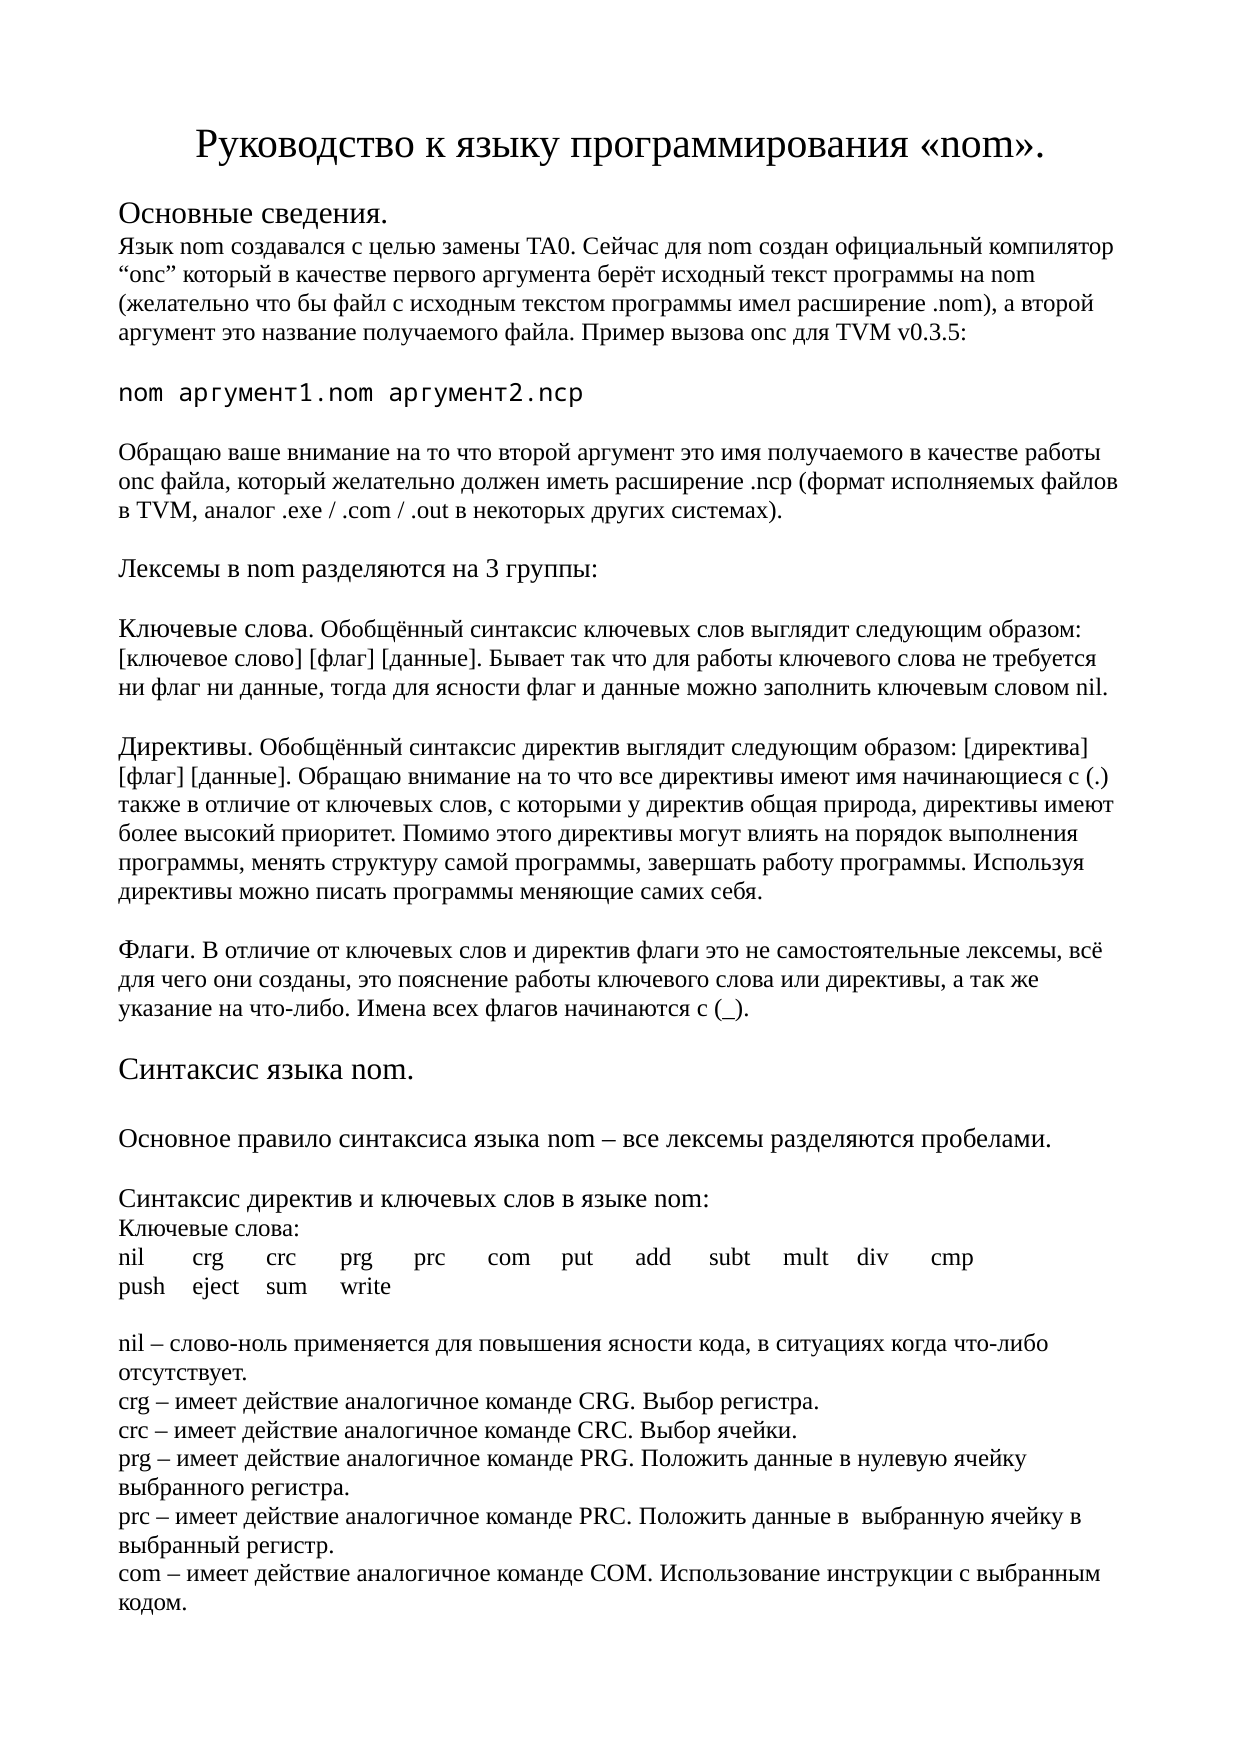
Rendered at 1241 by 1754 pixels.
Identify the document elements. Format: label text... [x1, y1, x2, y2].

text Ключевые слова: [118, 1213, 1122, 1242]
text Основные сведения. [118, 195, 1122, 231]
text Основное правило синтаксиса языка nom – все лексемы разделяются пробелами. [118, 1122, 1122, 1154]
text nil crg crc prg prc com put add subt mult div cmp [118, 1242, 1122, 1271]
text Ключевые слова. Обобщённый синтаксис ключевых слов выглядит следующим образом: [ключевое слово] [флаг] [данные]. Бывает так что для работы ключевого слова не требуется ни флаг ни данные, тогда для ясности флаг и данные можно заполнить ключевым словом nil. [118, 612, 1122, 701]
text push eject sum write [118, 1271, 1122, 1300]
text prg – имеет действие аналогичное команде PRG. Положить данные в нулевую ячейку выбранного регистра. [118, 1443, 1122, 1501]
text Лексемы в nom разделяются на 3 группы: [118, 552, 1122, 583]
text Руководство к языку программирования «nom». [118, 118, 1122, 166]
text prc – имеет действие аналогичное команде PRC. Положить данные в выбранную ячейку в выбранный регистр. [118, 1501, 1122, 1558]
text Синтаксис директив и ключевых слов в языке nom: [118, 1182, 1122, 1213]
text Директивы. Обобщённый синтаксис директив выглядит следующим образом: [директива] [флаг] [данные]. Обращаю внимание на то что все директивы имеют имя начинающиеся с (.) также в отличие от ключевых слов, с которыми у директив общая природа, директивы имеют более высокий приоритет. Помимо этого директивы могут влиять на порядок выполнения программы, менять структуру самой программы, завершать работу программы. Используя директивы можно писать программы меняющие самих себя. [118, 729, 1122, 904]
text Язык nom создавался с целью замены TA0. Сейчас для nom создан официальный компилятор “onc” который в качестве первого аргумента берёт исходный текст программы на nom (желательно что бы файл с исходным текстом программы имел расширение .nom), а второй аргумент это название получаемого файла. Пример вызова onc для TVM v0.3.5: [118, 231, 1122, 346]
text crc – имеет действие аналогичное команде CRC. Выбор ячейки. [118, 1415, 1122, 1443]
text Обращаю ваше внимание на то что второй аргумент это имя получаемого в качестве работы onc файла, который желательно должен иметь расширение .ncp (формат исполняемых файлов в TVM, аналог .exe / .com / .out в некоторых других системах). [118, 437, 1122, 523]
text Флаги. В отличие от ключевых слов и директив флаги это не самостоятельные лексемы, всё для чего они созданы, это пояснение работы ключевого слова или директивы, а так же указание на что-либо. Имена всех флагов начинаются с (_). [118, 933, 1122, 1022]
text com – имеет действие аналогичное команде COM. Использование инструкции с выбранным кодом. [118, 1558, 1122, 1616]
text Синтаксис языка nom. [118, 1051, 1122, 1087]
text crg – имеет действие аналогичное команде CRG. Выбор регистра. [118, 1386, 1122, 1415]
text nil – слово-ноль применяется для повышения ясности кода, в ситуациях когда что-либо отсутствует. [118, 1328, 1122, 1386]
text nom аргумент1.nom аргумент2.ncp [118, 374, 1122, 408]
